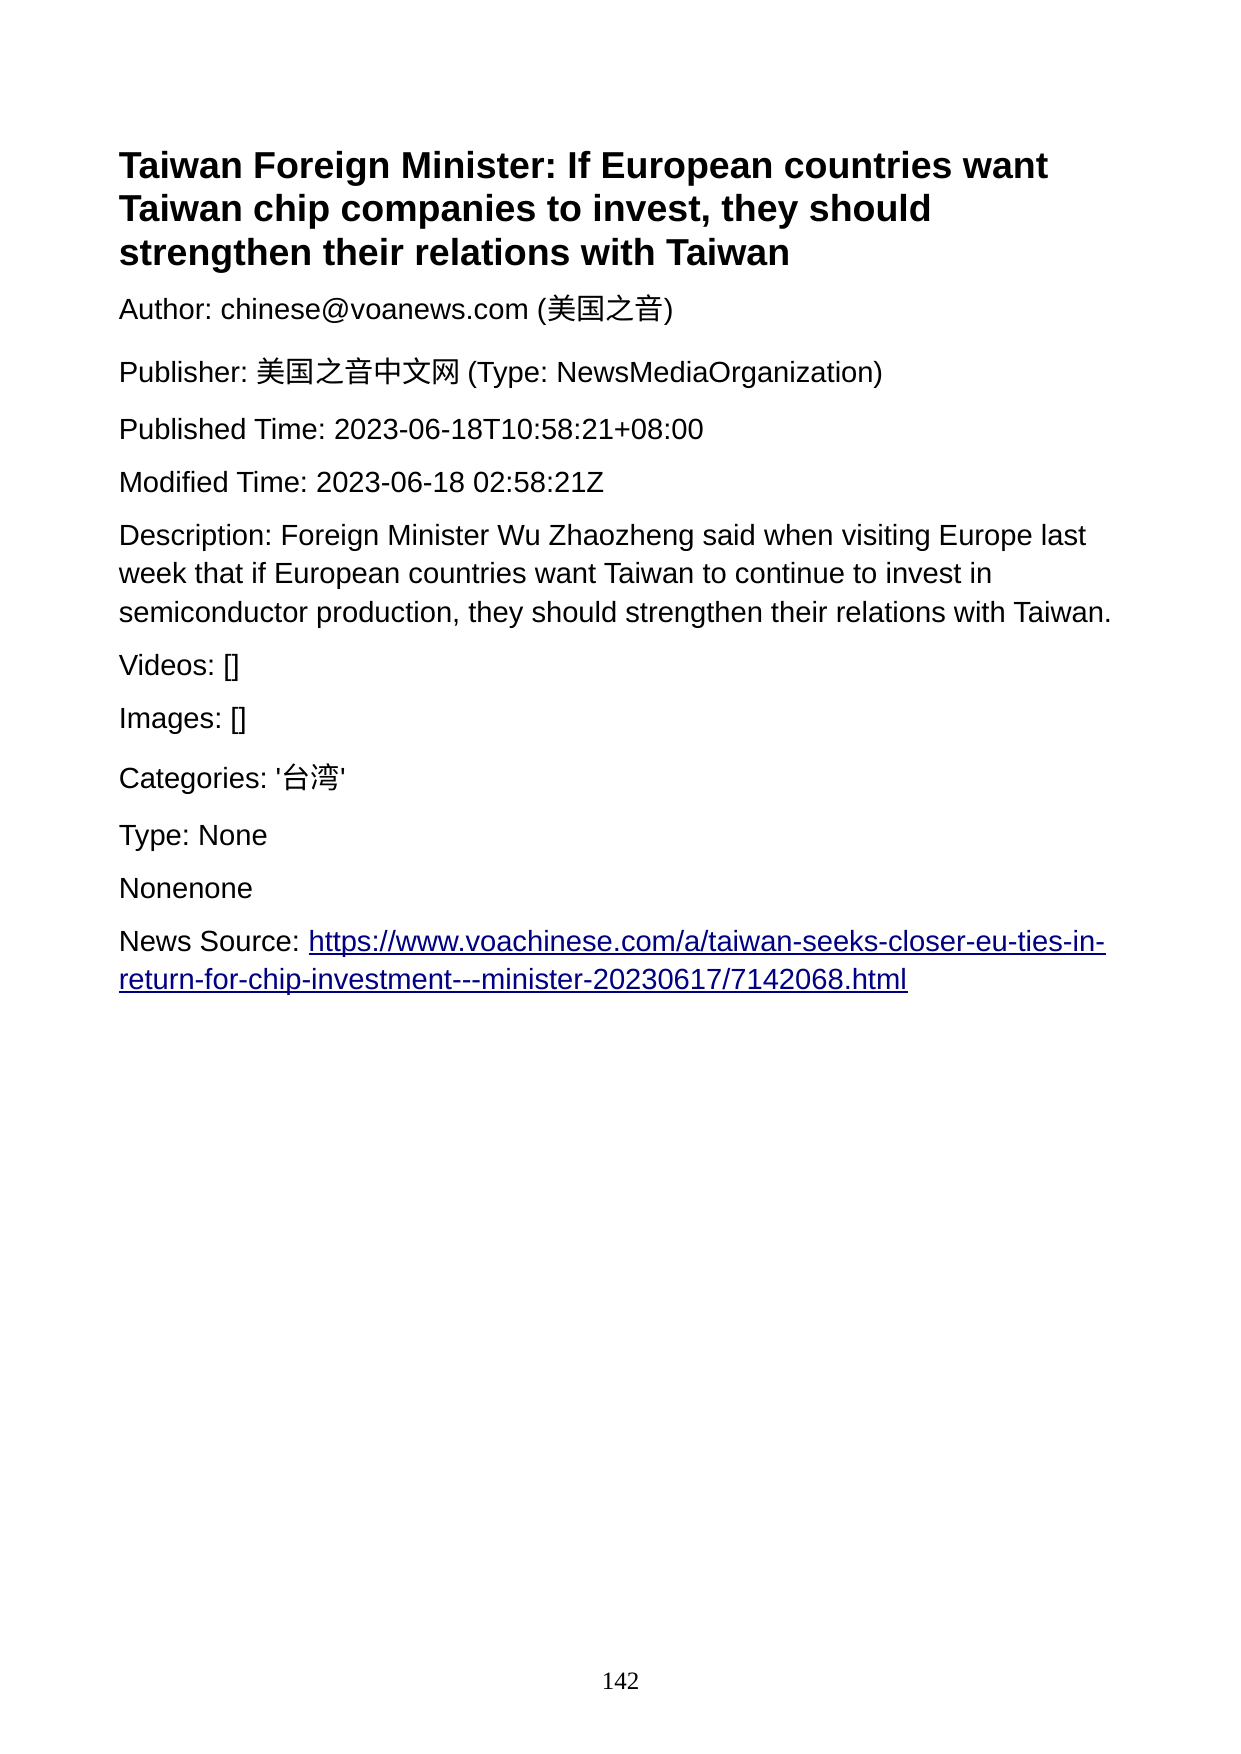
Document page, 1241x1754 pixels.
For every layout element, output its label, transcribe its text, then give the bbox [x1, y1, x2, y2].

text Categories: '台湾' [118, 754, 1122, 797]
text News Source: https://www.voachinese.com/a/taiwan-seeks-closer-eu-ties-in-return-for-chip-investment---minister-20230617/7142068.html [118, 924, 1122, 996]
text Images: [] [118, 701, 1122, 735]
text Published Time: 2023-06-18T10:58:21+08:00 [118, 412, 1122, 445]
subtitle Taiwan Foreign Minister: If European countries want Taiwan chip companies to invest, they should strengthen their relations with Taiwan [118, 143, 1122, 273]
text Modified Time: 2023-06-18 02:58:21Z [118, 465, 1122, 498]
text Author: chinese@voanews.com (美国之音) [118, 285, 1122, 328]
text Publisher: 美国之音中文网 (Type: NewsMediaOrganization) [118, 348, 1122, 391]
text Description: Foreign Minister Wu Zhaozheng said when visiting Europe last week that if European countries want Taiwan to continue to invest in semiconductor production, they should strengthen their relations with Taiwan. [118, 518, 1122, 628]
text Videos: [] [118, 648, 1122, 682]
text Nonenone [118, 871, 1122, 904]
text Type: None [118, 817, 1122, 851]
